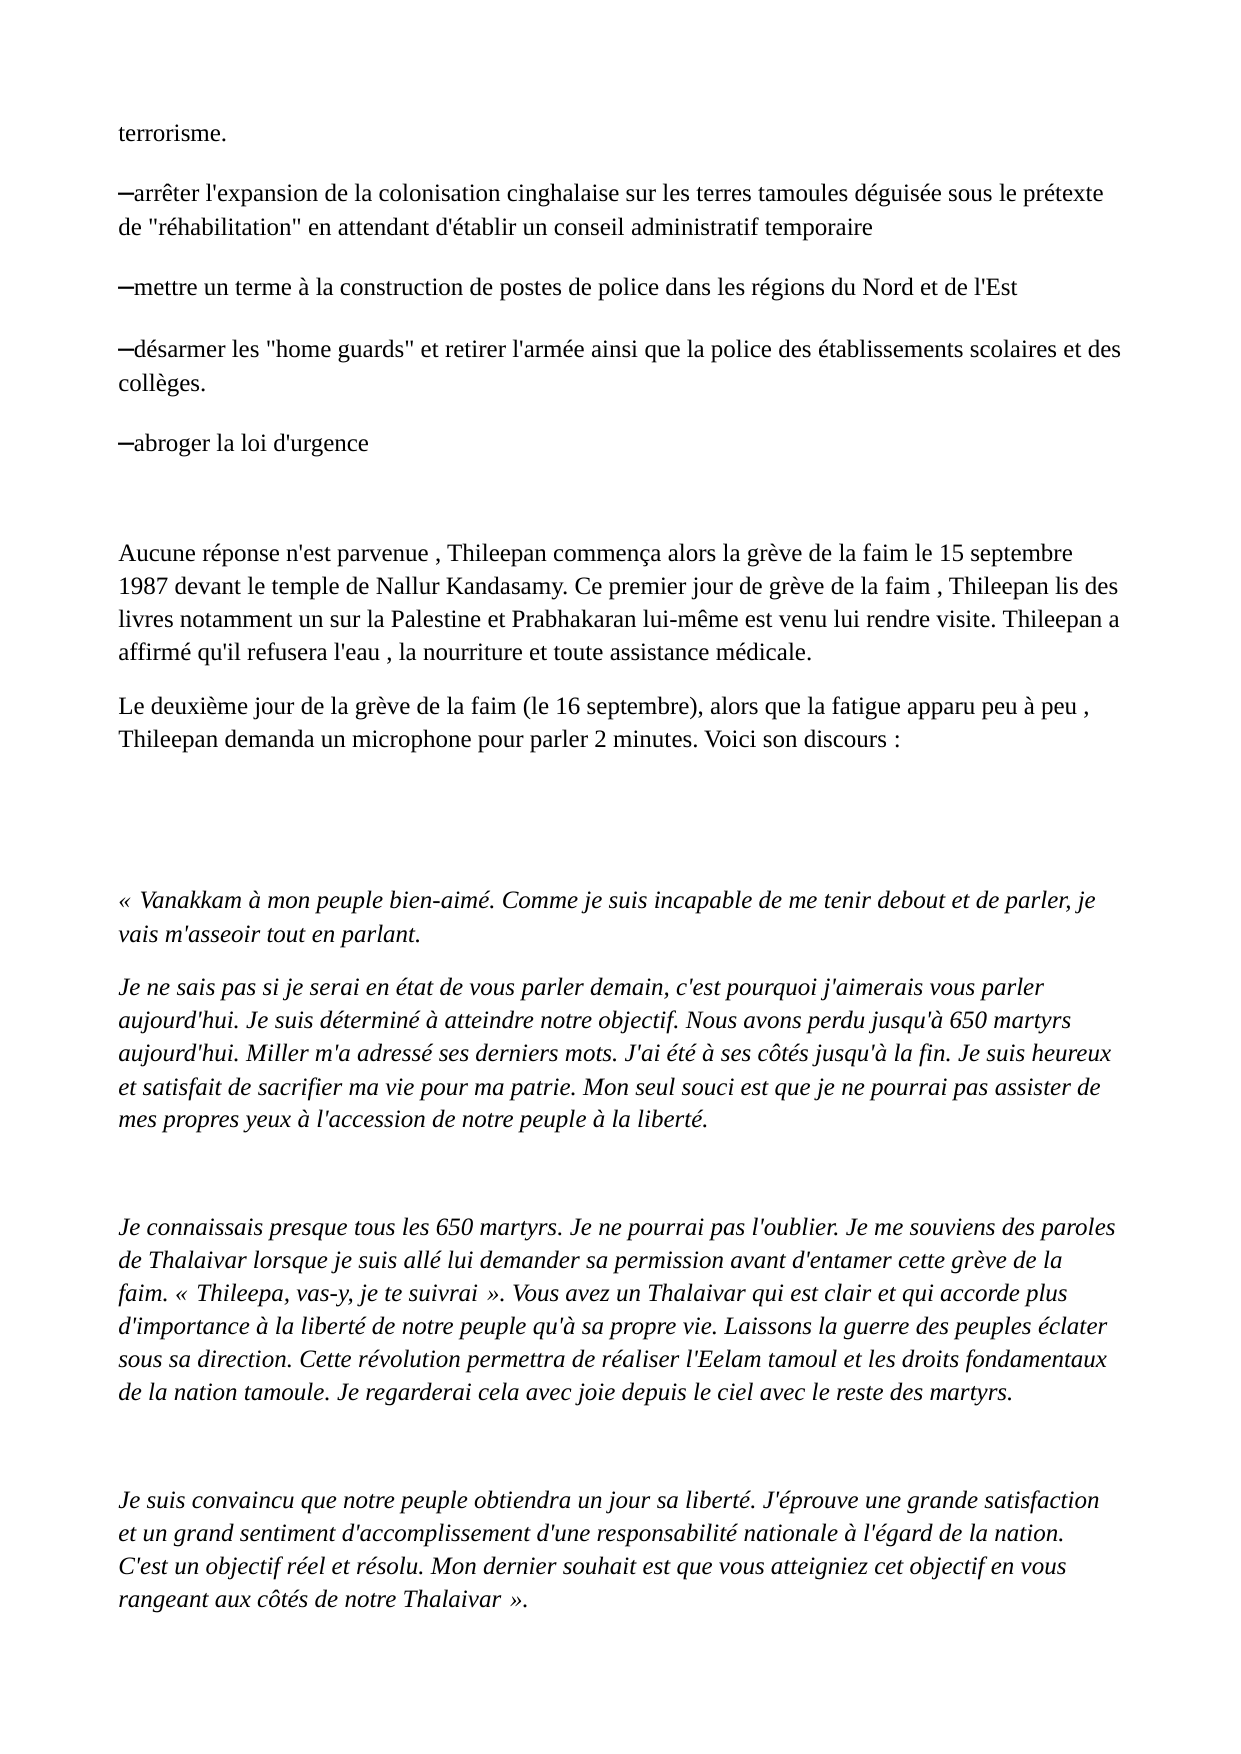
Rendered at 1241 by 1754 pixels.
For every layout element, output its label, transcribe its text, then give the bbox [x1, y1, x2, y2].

text Aucune réponse n'est parvenue , Thileepan commença alors la grève de la faim le 15 septembre 1987 devant le temple de Nallur Kandasamy. Ce premier jour de grève de la faim , Thileepan lis des livres notamment un sur la Palestine et Prabhakaran lui-même est venu lui rendre visite. Thileepan a affirmé qu'il refusera l'eau , la nourriture et toute assistance médicale. [118, 538, 1122, 666]
text Le deuxième jour de la grève de la faim (le 16 septembre), alors que la fatigue apparu peu à peu , Thileepan demanda un microphone pour parler 2 minutes. Voici son discours : [118, 691, 1122, 753]
text « Vanakkam à mon peuple bien-aimé. Comme je suis incapable de me tenir debout et de parler, je vais m'asseoir tout en parlant. [118, 886, 1122, 947]
text Je suis convaincu que notre peuple obtiendra un jour sa liberté. J'éprouve une grande satisfaction et un grand sentiment d'accomplissement d'une responsabilité nationale à l'égard de la nation. C'est un objectif réel et résolu. Mon dernier souhait est que vous atteigniez cet objectif en vous rangeant aux côtés de notre Thalaivar ». [118, 1485, 1122, 1613]
text terrorisme. [118, 118, 1122, 147]
text –arrêter l'expansion de la colonisation cinghalaise sur les terres tamoules déguisée sous le prétexte de "réhabilitation" en attendant d'établir un conseil administratif temporaire [118, 172, 1122, 241]
text –abroger la loi d'urgence [118, 422, 1122, 458]
text Je connaissais presque tous les 650 martyrs. Je ne pourrai pas l'oublier. Je me souviens des paroles de Thalaivar lorsque je suis allé lui demander sa permission avant d'entamer cette grève de la faim. « Thileepa, vas-y, je te suivrai ». Vous avez un Thalaivar qui est clair et qui accorde plus d'importance à la liberté de notre peuple qu'à sa propre vie. Laissons la guerre des peuples éclater sous sa direction. Cette révolution permettra de réaliser l'Eelam tamoul et les droits fondamentaux de la nation tamoule. Je regarderai cela avec joie depuis le ciel avec le reste des martyrs. [118, 1212, 1122, 1406]
text –désarmer les "home guards" et retirer l'armée ainsi que la police des établissements scolaires et des collèges. [118, 328, 1122, 397]
text Je ne sais pas si je serai en état de vous parler demain, c'est pourquoi j'aimerais vous parler aujourd'hui. Je suis déterminé à atteindre notre objectif. Nous avons perdu jusqu'à 650 martyrs aujourd'hui. Miller m'a adressé ses derniers mots. J'ai été à ses côtés jusqu'à la fin. Je suis heureux et satisfait de sacrifier ma vie pour ma patrie. Mon seul souci est que je ne pourrai pas assister de mes propres yeux à l'accession de notre peuple à la liberté. [118, 972, 1122, 1133]
text –mettre un terme à la construction de postes de police dans les régions du Nord et de l'Est [118, 266, 1122, 302]
